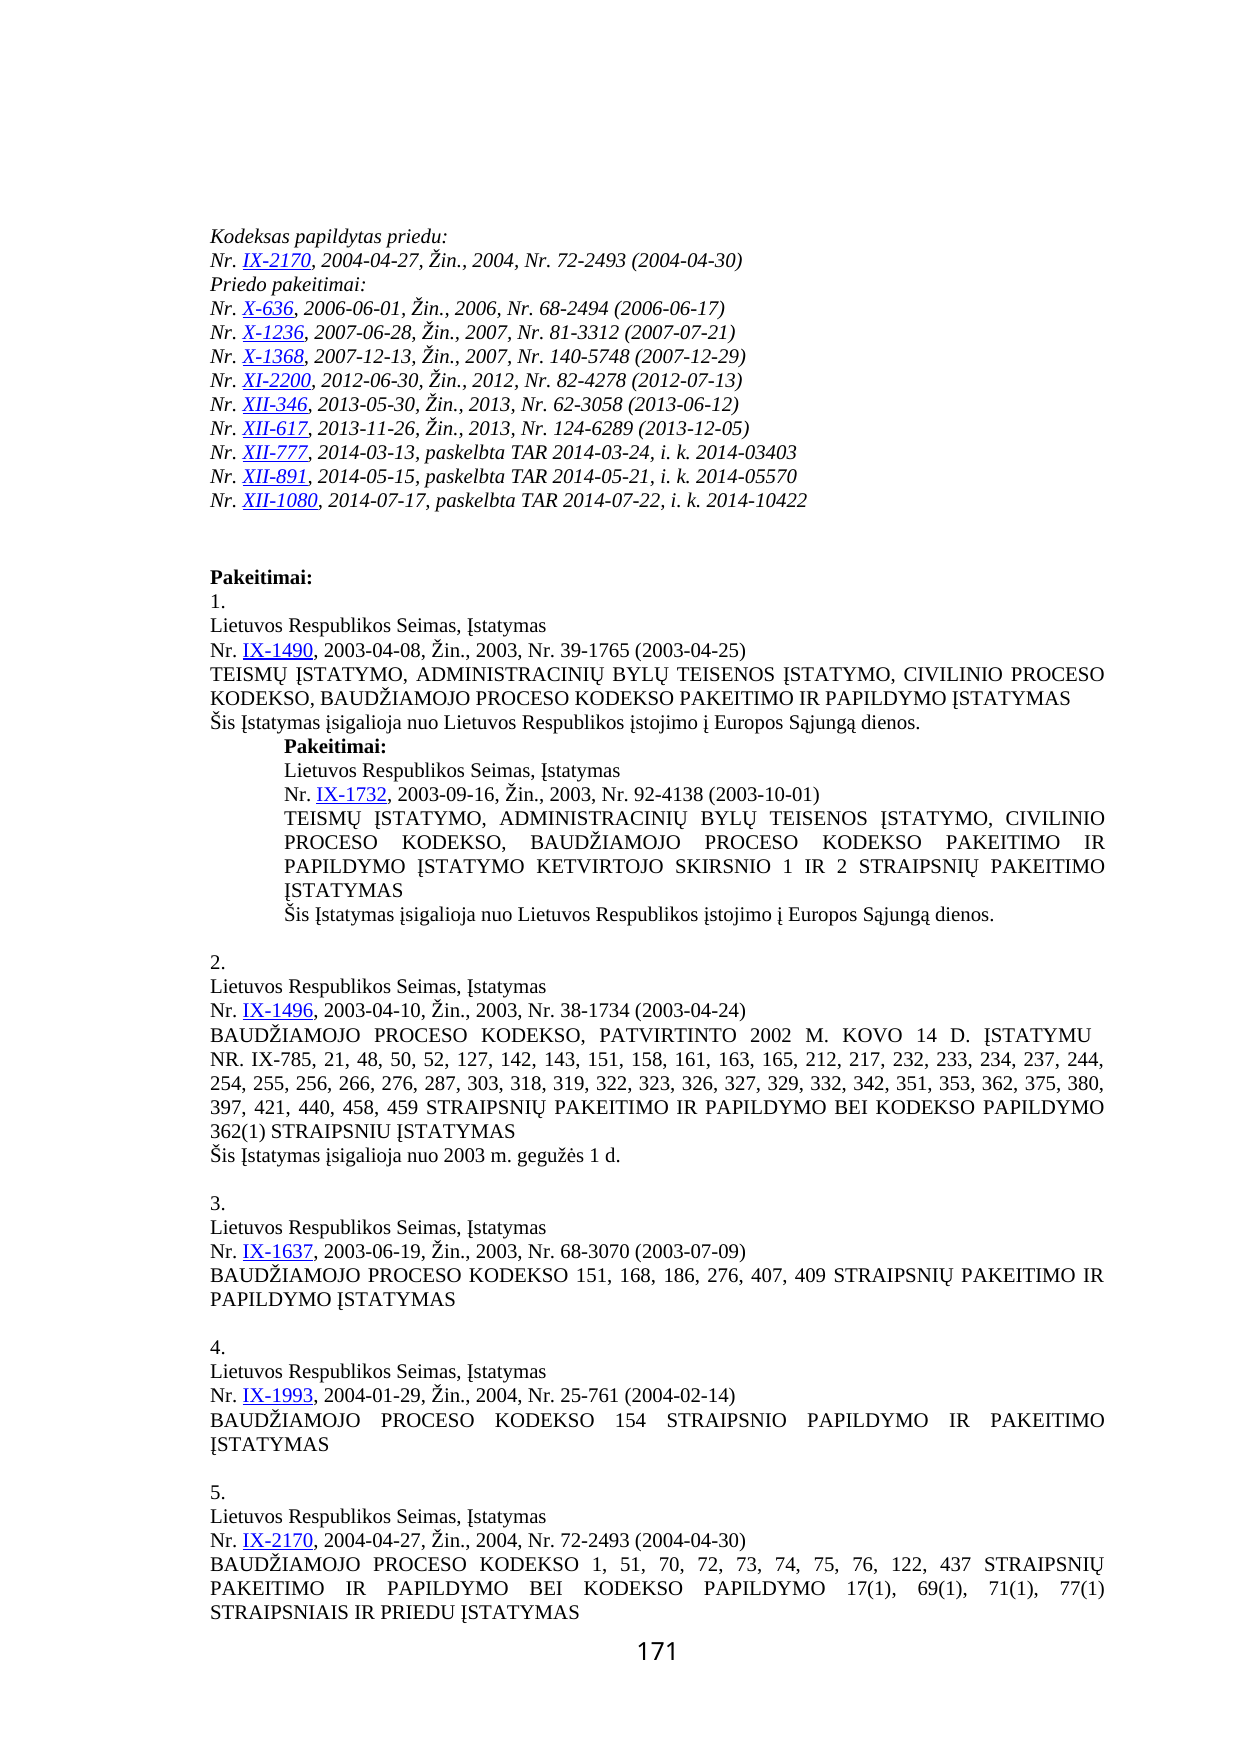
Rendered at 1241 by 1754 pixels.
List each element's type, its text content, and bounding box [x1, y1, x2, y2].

text Pakeitimai: [210, 565, 1106, 589]
text Lietuvos Respublikos Seimas, Įstatymas [210, 613, 1106, 637]
text 3. [210, 1191, 1106, 1215]
text Kodeksas papildytas priedu: [210, 224, 1106, 248]
text BAUDŽIAMOJO PROCESO KODEKSO 154 STRAIPSNIO PAPILDYMO IR PAKEITIMO ĮSTATYMAS [210, 1407, 1106, 1456]
text Nr. XI-2200, 2012-06-30, Žin., 2012, Nr. 82-4278 (2012-07-13) [210, 368, 1106, 392]
text BAUDŽIAMOJO PROCESO KODEKSO, PATVIRTINTO 2002 M. KOVO 14 D. ĮSTATYMU NR. IX-785, 21, 48, 50, 52, 127, 142, 143, 151, 158, 161, 163, 165, 212, 217, 232, 233, 234, 237, 244, 254, 255, 256, 266, 276, 287, 303, 318, 319, 322, 323, 326, 327, 329, 332, 342, 351, 353, 362, 375, 380, 397, 421, 440, 458, 459 STRAIPSNIŲ PAKEITIMO IR PAPILDYMO BEI KODEKSO PAPILDYMO 362(1) STRAIPSNIU ĮSTATYMAS [210, 1022, 1106, 1143]
text Nr. IX-1496, 2003-04-10, Žin., 2003, Nr. 38-1734 (2003-04-24) [210, 998, 1106, 1022]
text Lietuvos Respublikos Seimas, Įstatymas [210, 1215, 1106, 1239]
text Nr. IX-1490, 2003-04-08, Žin., 2003, Nr. 39-1765 (2003-04-25) [210, 637, 1106, 662]
text Nr. XII-346, 2013-05-30, Žin., 2013, Nr. 62-3058 (2013-06-12) [210, 392, 1106, 416]
text Nr. IX-2170, 2004-04-27, Žin., 2004, Nr. 72-2493 (2004-04-30) [210, 1528, 1106, 1552]
text Nr. IX-1637, 2003-06-19, Žin., 2003, Nr. 68-3070 (2003-07-09) [210, 1239, 1106, 1263]
text Nr. X-636, 2006-06-01, Žin., 2006, Nr. 68-2494 (2006-06-17) [210, 296, 1106, 320]
text Šis Įstatymas įsigalioja nuo Lietuvos Respublikos įstojimo į Europos Sąjungą dienos. [210, 710, 1106, 734]
text TEISMŲ ĮSTATYMO, ADMINISTRACINIŲ BYLŲ TEISENOS ĮSTATYMO, CIVILINIO PROCESO KODEKSO, BAUDŽIAMOJO PROCESO KODEKSO PAKEITIMO IR PAPILDYMO ĮSTATYMAS [210, 662, 1106, 710]
text BAUDŽIAMOJO PROCESO KODEKSO 1, 51, 70, 72, 73, 74, 75, 76, 122, 437 STRAIPSNIŲ PAKEITIMO IR PAPILDYMO BEI KODEKSO PAPILDYMO 17(1), 69(1), 71(1), 77(1) STRAIPSNIAIS IR PRIEDU ĮSTATYMAS [210, 1552, 1106, 1624]
text Nr. XII-1080, 2014-07-17, paskelbta TAR 2014-07-22, i. k. 2014-10422 [210, 488, 1106, 512]
text Nr. IX-1993, 2004-01-29, Žin., 2004, Nr. 25-761 (2004-02-14) [210, 1383, 1106, 1407]
text 2. [210, 950, 1106, 974]
text TEISMŲ ĮSTATYMO, ADMINISTRACINIŲ BYLŲ TEISENOS ĮSTATYMO, CIVILINIO PROCESO KODEKSO, BAUDŽIAMOJO PROCESO KODEKSO PAKEITIMO IR PAPILDYMO ĮSTATYMO KETVIRTOJO SKIRSNIO 1 IR 2 STRAIPSNIŲ PAKEITIMO ĮSTATYMAS [284, 806, 1106, 902]
text 4. [210, 1335, 1106, 1359]
text Nr. XII-617, 2013-11-26, Žin., 2013, Nr. 124-6289 (2013-12-05) [210, 416, 1106, 440]
text Šis Įstatymas įsigalioja nuo Lietuvos Respublikos įstojimo į Europos Sąjungą dienos. [210, 902, 1106, 926]
text Nr. X-1236, 2007-06-28, Žin., 2007, Nr. 81-3312 (2007-07-21) [210, 320, 1106, 344]
text Nr. XII-891, 2014-05-15, paskelbta TAR 2014-05-21, i. k. 2014-05570 [210, 464, 1106, 488]
text Nr. X-1368, 2007-12-13, Žin., 2007, Nr. 140-5748 (2007-12-29) [210, 344, 1106, 368]
text Lietuvos Respublikos Seimas, Įstatymas [210, 1359, 1106, 1383]
text Šis Įstatymas įsigalioja nuo 2003 m. gegužės 1 d. [210, 1143, 1106, 1167]
text Pakeitimai: [210, 734, 1106, 758]
text Priedo pakeitimai: [210, 272, 1106, 296]
text BAUDŽIAMOJO PROCESO KODEKSO 151, 168, 186, 276, 407, 409 STRAIPSNIŲ PAKEITIMO IR PAPILDYMO ĮSTATYMAS [210, 1263, 1106, 1311]
text Nr. IX-2170, 2004-04-27, Žin., 2004, Nr. 72-2493 (2004-04-30) [210, 248, 1106, 272]
text Nr. IX-1732, 2003-09-16, Žin., 2003, Nr. 92-4138 (2003-10-01) [210, 782, 1106, 806]
text 5. [210, 1480, 1106, 1504]
text Nr. XII-777, 2014-03-13, paskelbta TAR 2014-03-24, i. k. 2014-03403 [210, 440, 1106, 464]
text 1. [210, 589, 1106, 613]
text Lietuvos Respublikos Seimas, Įstatymas [210, 974, 1106, 998]
text Lietuvos Respublikos Seimas, Įstatymas [210, 1504, 1106, 1528]
text Lietuvos Respublikos Seimas, Įstatymas [210, 758, 1106, 782]
